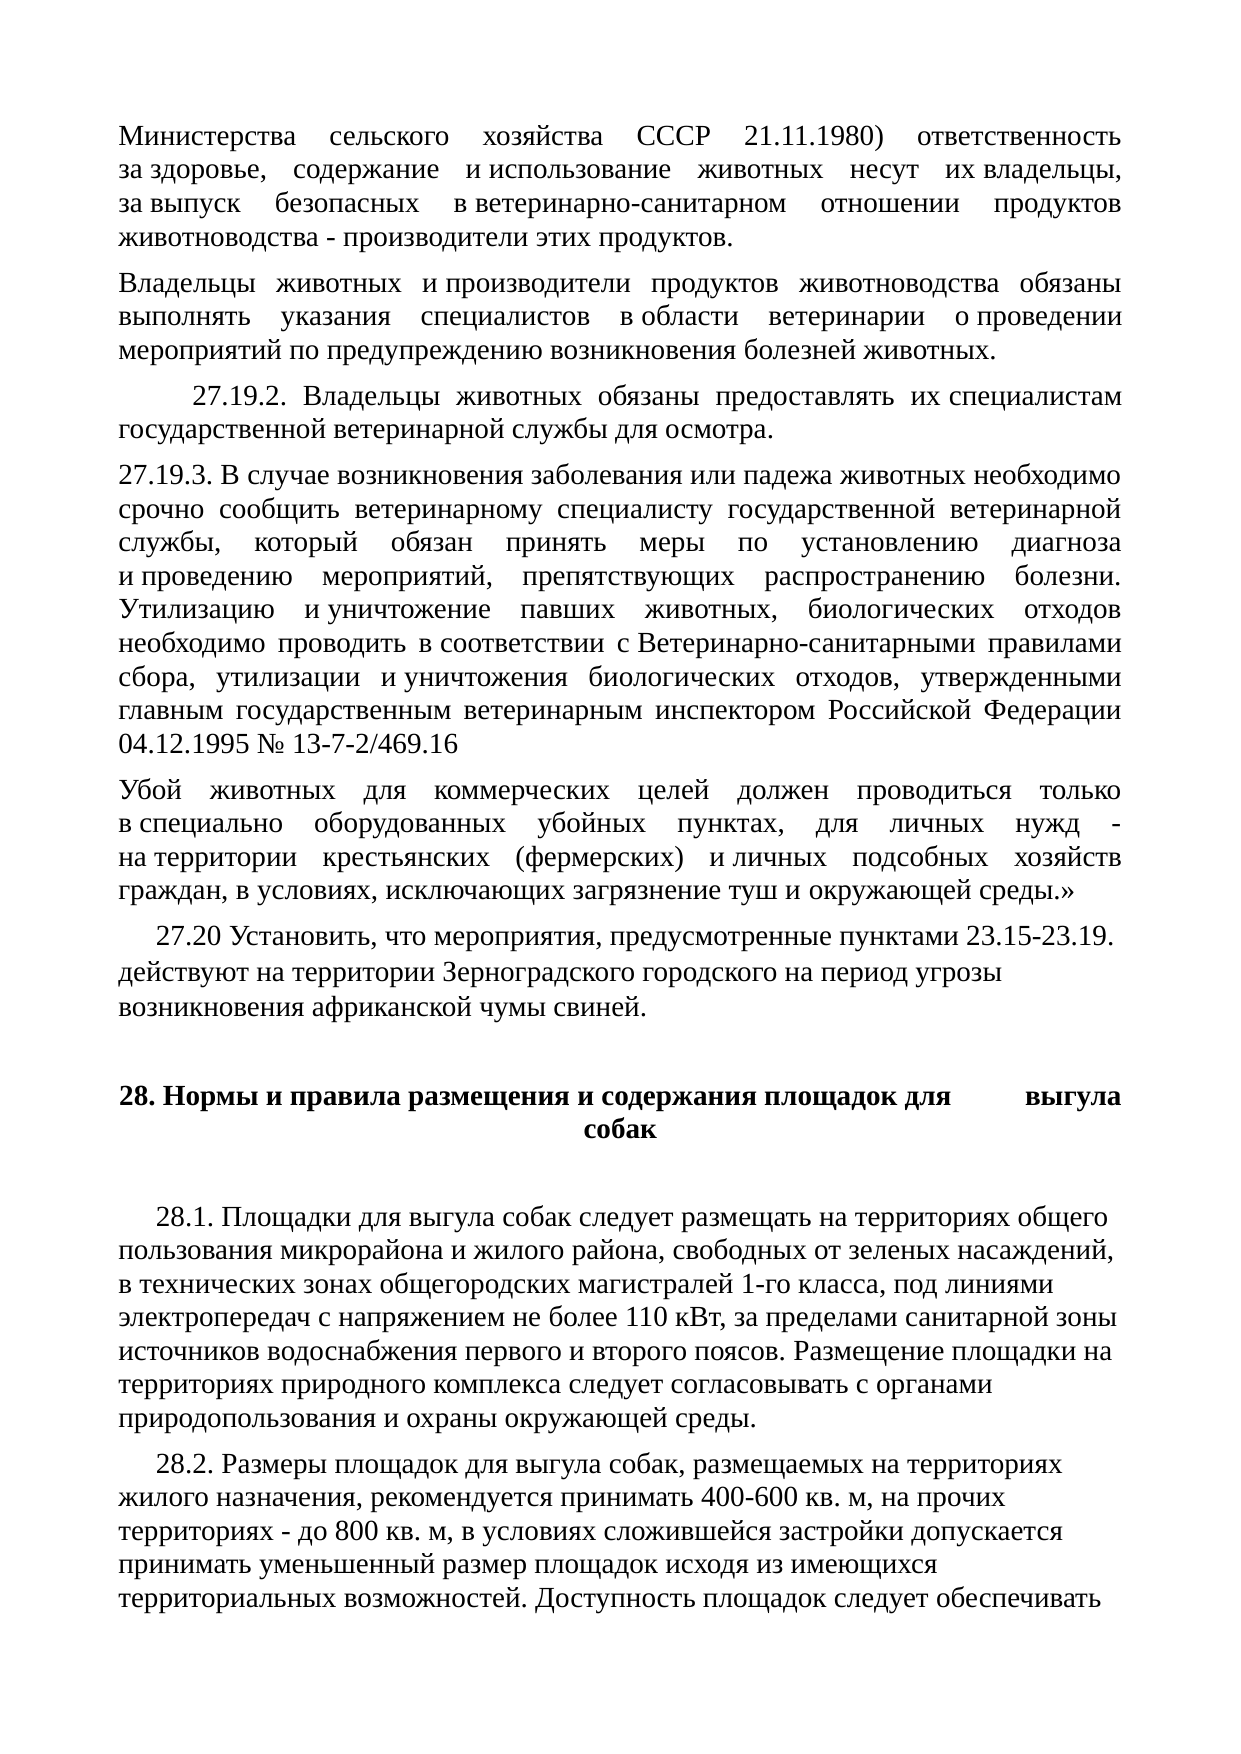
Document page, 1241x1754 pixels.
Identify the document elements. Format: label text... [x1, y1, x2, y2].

text Владельцы животных и производители продуктов животноводства обязаны выполнять указания специалистов в области ветеринарии о проведении мероприятий по предупреждению возникновения болезней животных. [118, 265, 1122, 365]
text 27.20 Установить, что мероприятия, предусмотренные пунктами 23.15-23.19. действуют на территории Зерноградского городского на период угрозы возникновения африканской чумы свиней. [118, 918, 1122, 1022]
text Убой животных для коммерческих целей должен проводиться только в специально оборудованных убойных пунктах, для личных нужд - на территории крестьянских (фермерских) и личных подсобных хозяйств граждан, в условиях, исключающих загрязнение туш и окружающей среды.» [118, 772, 1122, 906]
text 28.2. Размеры площадок для выгула собак, размещаемых на территориях жилого назначения, рекомендуется принимать 400-600 кв. м, на прочих территориях - до 800 кв. м, в условиях сложившейся застройки допускается принимать уменьшенный размер площадок исходя из имеющихся территориальных возможностей. Доступность площадок следует обеспечивать [118, 1446, 1122, 1614]
text 28. Нормы и правила размещения и содержания площадок для выгула собак [118, 1078, 1122, 1145]
text 28.1. Площадки для выгула собак следует размещать на территориях общего пользования микрорайона и жилого района, свободных от зеленых насаждений, в технических зонах общегородских магистралей 1-го класса, под линиями электропередач с напряжением не более 110 кВт, за пределами санитарной зоны источников водоснабжения первого и второго поясов. Размещение площадки на территориях природного комплекса следует согласовывать с органами природопользования и охраны окружающей среды. [118, 1199, 1122, 1433]
text 27.19.2. Владельцы животных обязаны предоставлять их специалистам государственной ветеринарной службы для осмотра. [118, 378, 1122, 445]
text Министерства сельского хозяйства СССР 21.11.1980) ответственность за здоровье, содержание и использование животных несут их владельцы, за выпуск безопасных в ветеринарно-санитарном отношении продуктов животноводства - производители этих продуктов. [118, 118, 1122, 252]
text 27.19.3. В случае возникновения заболевания или падежа животных необходимо срочно сообщить ветеринарному специалисту государственной ветеринарной службы, который обязан принять меры по установлению диагноза и проведению мероприятий, препятствующих распространению болезни. Утилизацию и уничтожение павших животных, биологических отходов необходимо проводить в соответствии с Ветеринарно-санитарными правилами сбора, утилизации и уничтожения биологических отходов, утвержденными главным государственным ветеринарным инспектором Российской Федерации 04.12.1995 № 13-7-2/469.16 [118, 457, 1122, 759]
